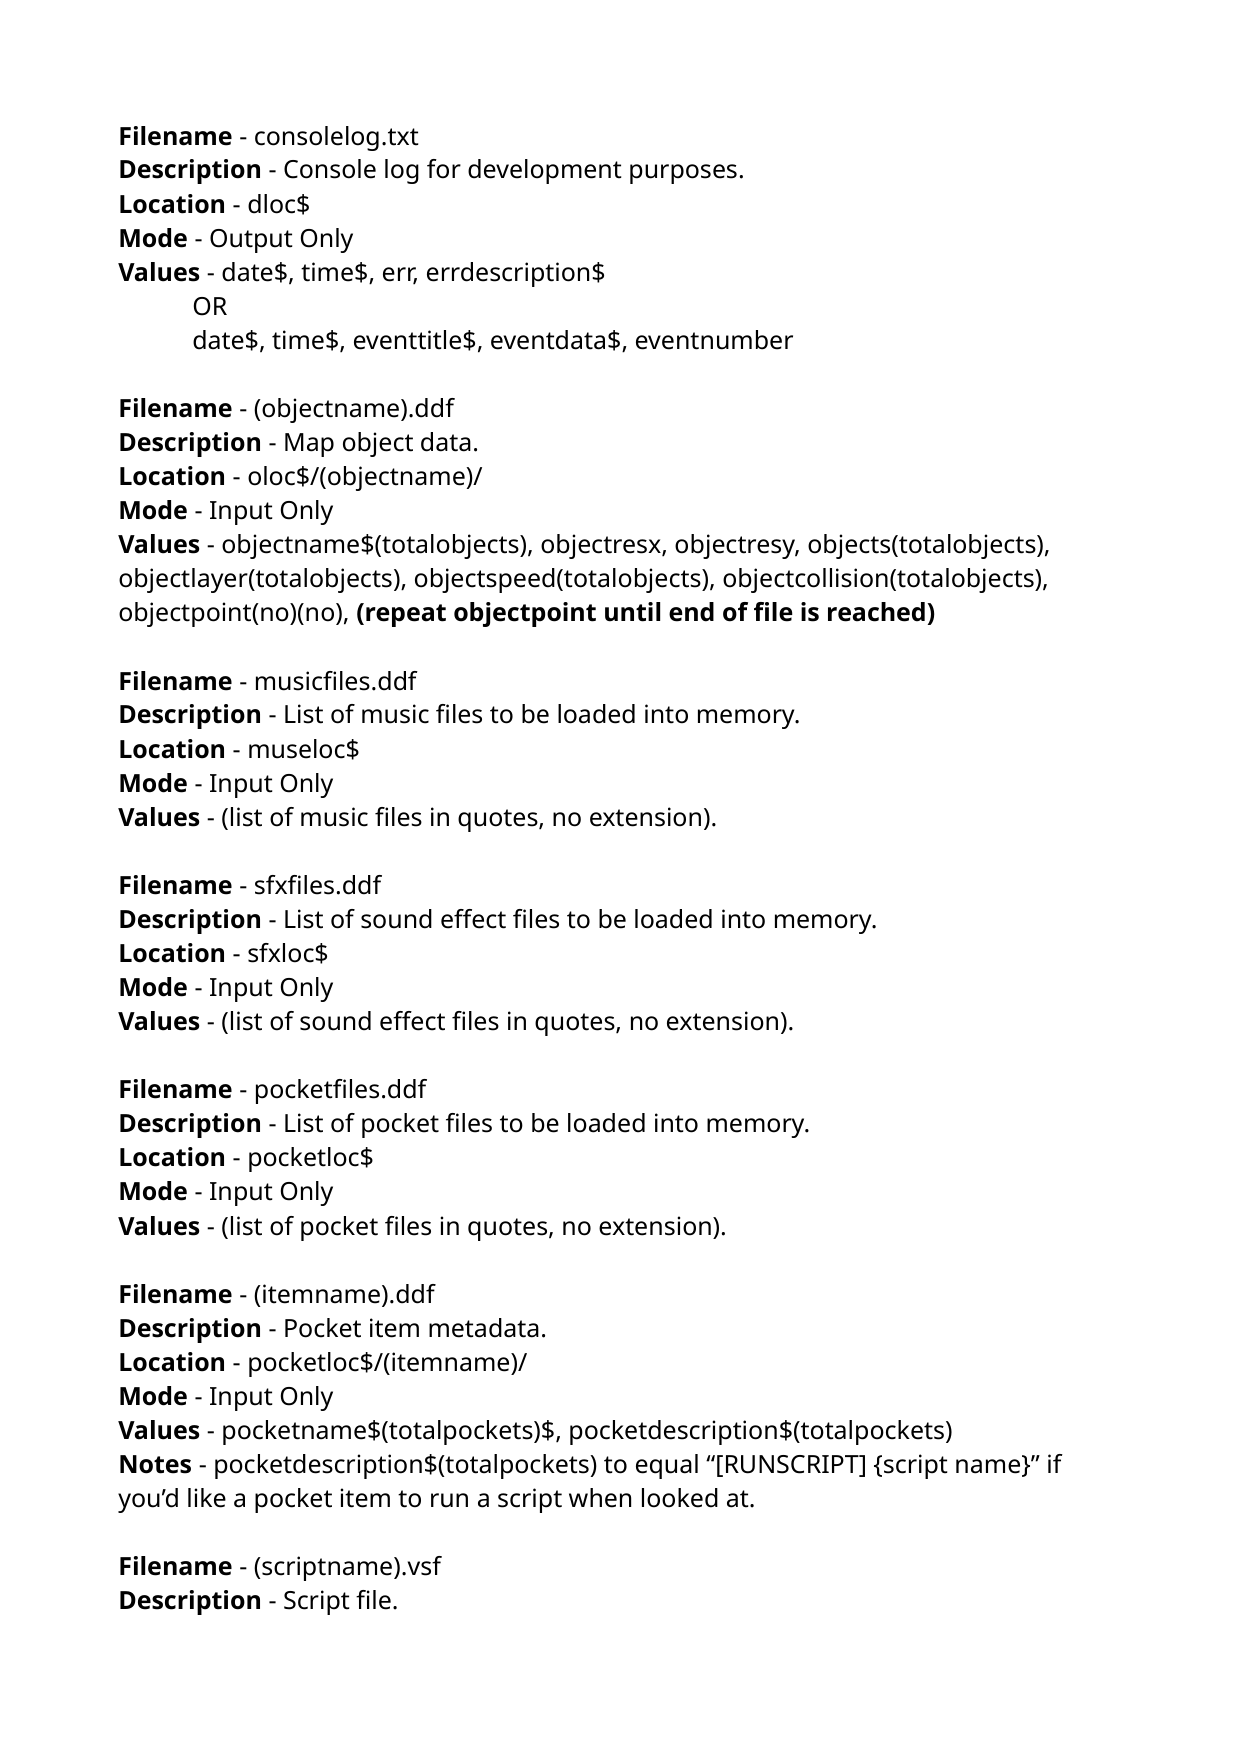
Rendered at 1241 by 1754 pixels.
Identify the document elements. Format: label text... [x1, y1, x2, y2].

text Values - (list of sound effect files in quotes, no extension). [118, 1004, 1122, 1038]
text Mode - Input Only [118, 970, 1122, 1004]
text Description - Map object data. [118, 425, 1122, 459]
text OR [118, 288, 1122, 322]
text Values - date$, time$, err, errdescription$ [118, 254, 1122, 288]
text Filename - (scriptname).vsf [118, 1549, 1122, 1583]
text Values - (list of pocket files in quotes, no extension). [118, 1208, 1122, 1242]
text Values - (list of music files in quotes, no extension). [118, 799, 1122, 833]
text Description - Script file. [118, 1583, 1122, 1617]
text Mode - Input Only [118, 1174, 1122, 1208]
text Filename - (objectname).ddf [118, 391, 1122, 425]
text Values - pocketname$(totalpockets)$, pocketdescription$(totalpockets) [118, 1412, 1122, 1447]
text date$, time$, eventtitle$, eventdata$, eventnumber [118, 322, 1122, 357]
text Description - List of music files to be loaded into memory. [118, 697, 1122, 731]
text Notes - pocketdescription$(totalpockets) to equal “[RUNSCRIPT] {script name}” if you’d like a pocket item to run a script when looked at. [118, 1447, 1122, 1515]
text Location - pocketloc$/(itemname)/ [118, 1344, 1122, 1378]
text Location - dloc$ [118, 186, 1122, 220]
text Mode - Input Only [118, 493, 1122, 527]
text Location - sfxloc$ [118, 936, 1122, 970]
text Mode - Input Only [118, 1378, 1122, 1412]
text Mode - Input Only [118, 765, 1122, 799]
text Location - oloc$/(objectname)/ [118, 459, 1122, 493]
text Mode - Output Only [118, 220, 1122, 254]
text Description - List of sound effect files to be loaded into memory. [118, 902, 1122, 936]
text Location - museloc$ [118, 731, 1122, 765]
text Filename - musicfiles.ddf [118, 663, 1122, 697]
text Filename - sfxfiles.ddf [118, 867, 1122, 902]
text Description - Console log for development purposes. [118, 152, 1122, 186]
text Filename - pocketfiles.ddf [118, 1072, 1122, 1106]
text Values - objectname$(totalobjects), objectresx, objectresy, objects(totalobjects), objectlayer(totalobjects), objectspeed(totalobjects), objectcollision(totalobjects), objectpoint(no)(no), (repeat objectpoint until end of file is reached) [118, 527, 1122, 629]
text Filename - consolelog.txt [118, 118, 1122, 152]
text Description - List of pocket files to be loaded into memory. [118, 1106, 1122, 1140]
text Location - pocketloc$ [118, 1140, 1122, 1174]
text Filename - (itemname).ddf [118, 1276, 1122, 1310]
text Description - Pocket item metadata. [118, 1310, 1122, 1344]
